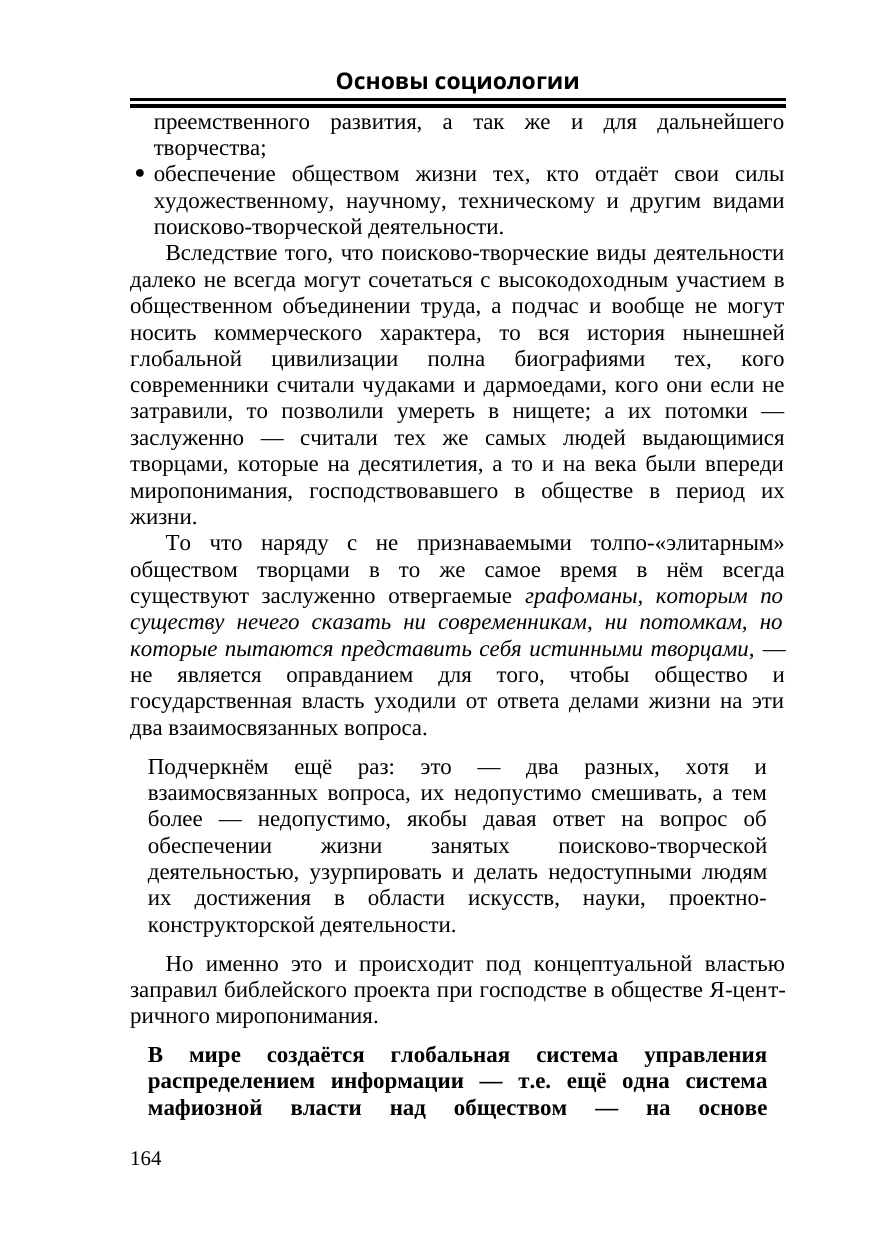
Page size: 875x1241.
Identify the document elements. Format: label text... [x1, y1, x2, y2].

list преемственного развития, а так же и для дальнейшего творчества; [136, 108, 786, 160]
list обеспечение обществом жизни тех, кто отдаёт свои силы художественному, научному, техническому и другим видами поисково-творческой деятельности. [136, 160, 786, 239]
text Вследствие того, что поисково-творческие виды деятельности далеко не всегда могут сочетаться с высокодоходным участием в общественном объединении труда, а подчас и вообще не могут носить коммерческого характера, то вся история нынешней глобальной цивилизации полна биографиями тех, кого современники считали чудаками и дармоедами, кого они если не затравили, то позволили умереть в нищете; а их потомки — заслуженно — считали тех же самых людей выдающимися творцами, которые на десятилетия, а то и на века были впереди миропонимания, господствовавшего в обществе в период их жизни. [130, 239, 786, 529]
text Но именно это и происходит под концептуальной властью заправил библейского проекта при господстве в обществе Я-цен­т­ри­ч­ного миропонимания. [130, 950, 786, 1029]
text То что наряду с не признаваемыми толпо-«элитарным» обществом творцами в то же самое время в нём всегда существуют заслуженно отвергаемые графоманы, которым по существу нечего сказать ни современникам, ни потомкам, но которые пытаются представить себя истинными творцами, — не является оправданием для того, чтобы общество и государственная власть уходили от ответа делами жизни на эти два взаимосвязанных вопроса. [130, 529, 786, 740]
text В мире создаётся глобальная система управления распределением информации — т.е. ещё одна система мафиозной власти над обществом — на основе [148, 1041, 768, 1120]
text Подчеркнём ещё раз: это — два разных, хотя и взаимосвязанных вопроса, их недопустимо смешивать, а тем более — недопустимо, якобы давая ответ на вопрос об обеспечении жизни занятых поисково-творческой деятельностью, узурпировать и делать недоступными людям их достижения в области искусств, науки, проектно-конструкторской деятельности. [148, 753, 768, 937]
